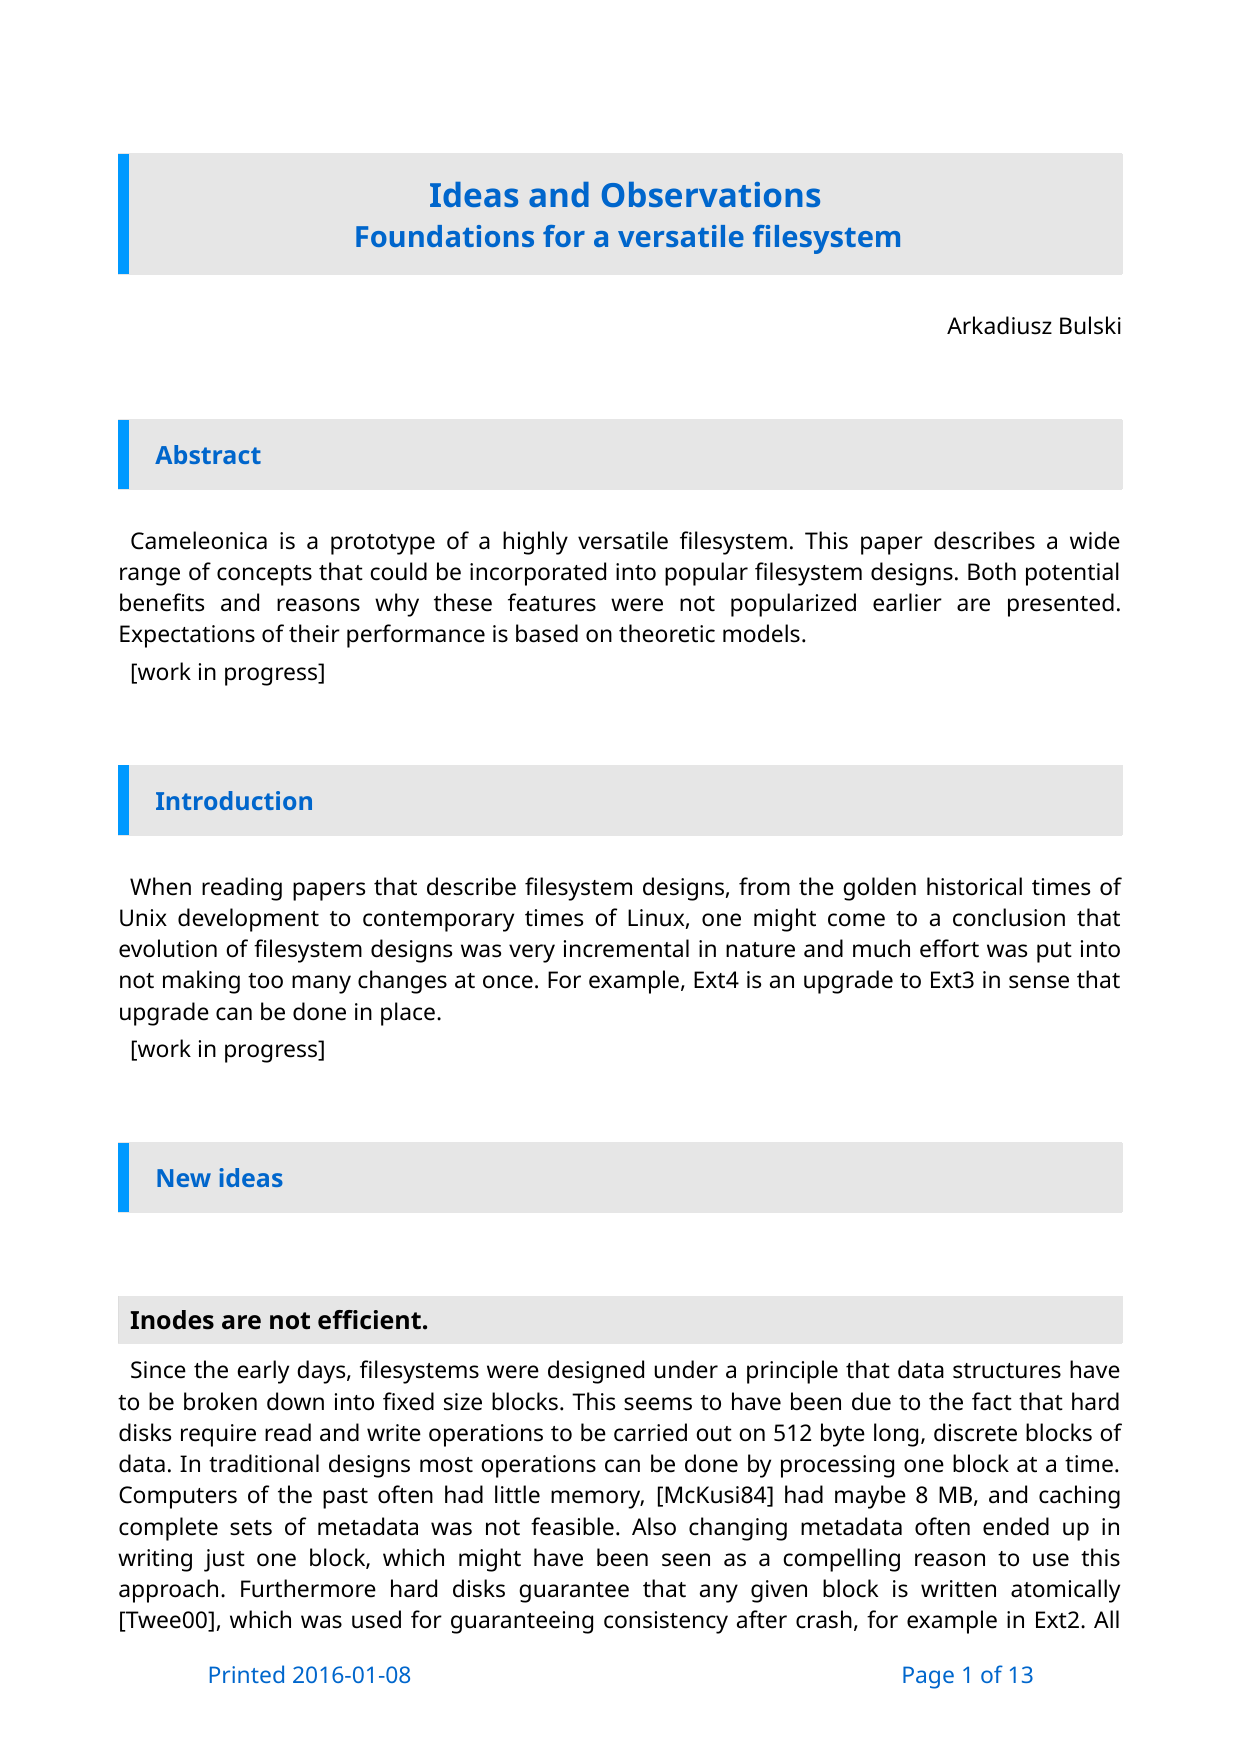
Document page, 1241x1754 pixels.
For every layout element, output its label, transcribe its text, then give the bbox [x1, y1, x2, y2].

subtitle Inodes are not efficient. [119, 1297, 1122, 1343]
text [work in progress] [118, 656, 1122, 687]
text Arkadiusz Bulski [118, 310, 1122, 341]
title Ideas and Observations Foundations for a versatile filesystem [129, 155, 1122, 274]
text Cameleonica is a prototype of a highly versatile filesystem. This paper describes a wide range of concepts that could be incorporated into popular filesystem designs. Both potential benefits and reasons why these features were not popularized earlier are presented. Expectations of their performance is based on theoretic models. [118, 524, 1122, 649]
text When reading papers that describe filesystem designs, from the golden historical times of Unix development to contemporary times of Linux, one might come to a conclusion that evolution of filesystem designs was very incremental in nature and much effort was put into not making too many changes at once. For example, Ext4 is an upgrade to Ext3 in sense that upgrade can be done in place. [118, 870, 1122, 1027]
subtitle Introduction [129, 766, 1122, 835]
subtitle New ideas [129, 1144, 1122, 1212]
subtitle Abstract [129, 421, 1122, 489]
text [work in progress] [118, 1033, 1122, 1064]
text Since the early days, filesystems were designed under a principle that data structures have to be broken down into fixed size blocks. This seems to have been due to the fact that hard disks require read and write operations to be carried out on 512 byte long, discrete blocks of data. In traditional designs most operations can be done by processing one block at a time. Computers of the past often had little memory, [McKusi84] had maybe 8 MB, and caching complete sets of metadata was not feasible. Also changing metadata often ended up in writing just one block, which might have been seen as a compelling reason to use this approach. Furthermore hard disks guarantee that any given block is written atomically [Twee00], which was used for guaranteeing consistency after crash, for example in Ext2. All [118, 1354, 1122, 1636]
